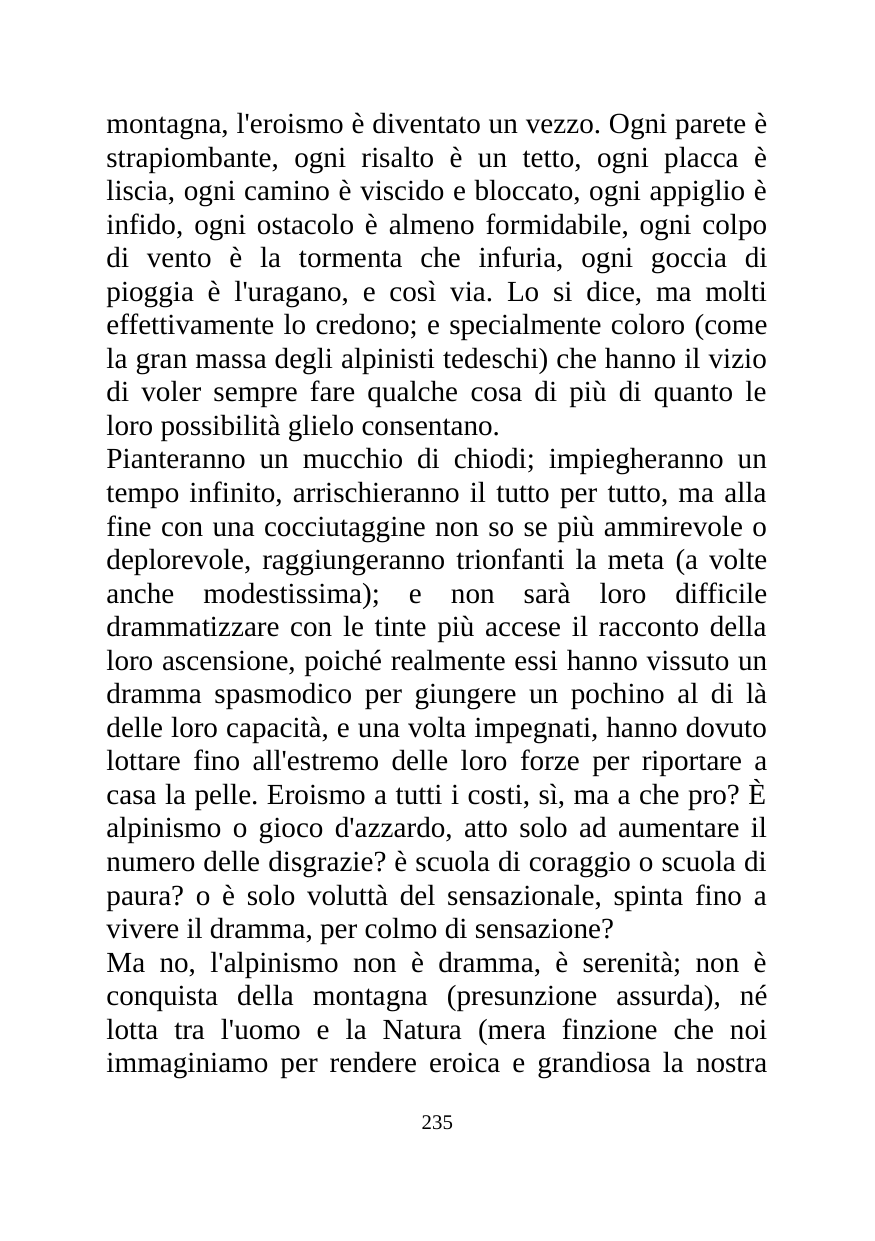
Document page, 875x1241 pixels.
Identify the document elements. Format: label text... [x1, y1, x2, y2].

text Ma no, l'alpinismo non è dramma, è serenità; non è conquista della montagna (presunzione assurda), né lotta tra l'uomo e la Natura (mera finzione che noi immaginiamo per rendere eroica e grandiosa la nostra [106, 945, 768, 1079]
text montagna, l'eroismo è diventato un vezzo. Ogni parete è strapiombante, ogni risalto è un tetto, ogni placca è liscia, ogni camino è viscido e bloccato, ogni appiglio è infido, ogni ostacolo è almeno formidabile, ogni colpo di vento è la tormenta che infuria, ogni goccia di pioggia è l'uragano, e così via. Lo si dice, ma molti effettivamente lo credono; e specialmente coloro (come la gran massa degli alpinisti tedeschi) che hanno il vizio di voler sempre fare qualche cosa di più di quanto le loro possibilità glielo consentano. [106, 106, 768, 442]
text Pianteranno un mucchio di chiodi; impiegheranno un tempo infinito, arrischieranno il tutto per tutto, ma alla fine con una cocciutaggine non so se più ammirevole o deplorevole, raggiungeranno trionfanti la meta (a volte anche modestissima); e non sarà loro difficile drammatizzare con le tinte più accese il racconto della loro ascensione, poiché realmente essi hanno vissuto un dramma spasmodico per giungere un pochino al di là delle loro capacità, e una volta impegnati, hanno dovuto lottare fino all'estremo delle loro forze per riportare a casa la pelle. Eroismo a tutti i costi, sì, ma a che pro? È alpinismo o gioco d'azzardo, atto solo ad aumentare il numero delle disgrazie? è scuola di coraggio o scuola di paura? o è solo voluttà del sensazionale, spinta fino a vivere il dramma, per colmo di sensazione? [106, 442, 768, 945]
